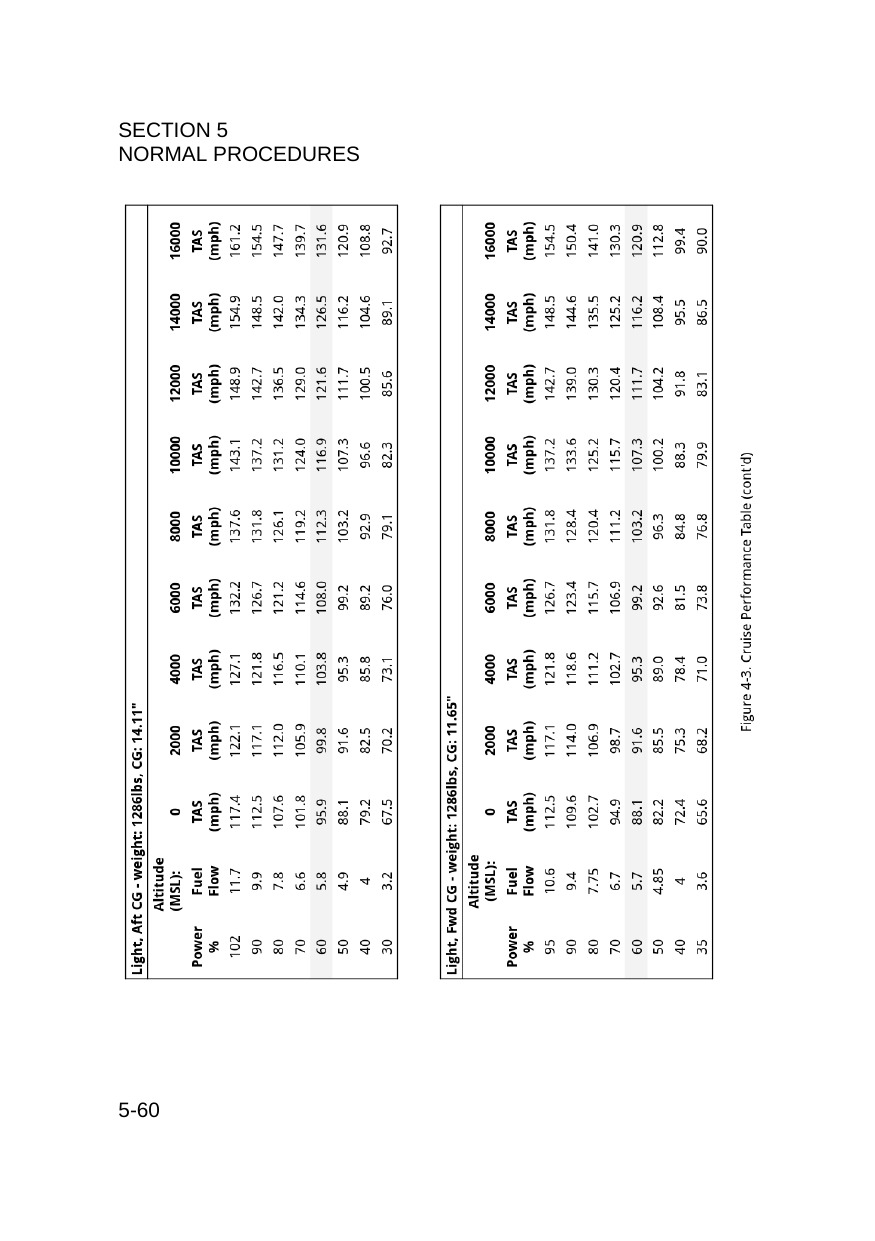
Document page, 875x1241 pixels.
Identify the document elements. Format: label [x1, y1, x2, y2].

picture [118, 196, 756, 988]
